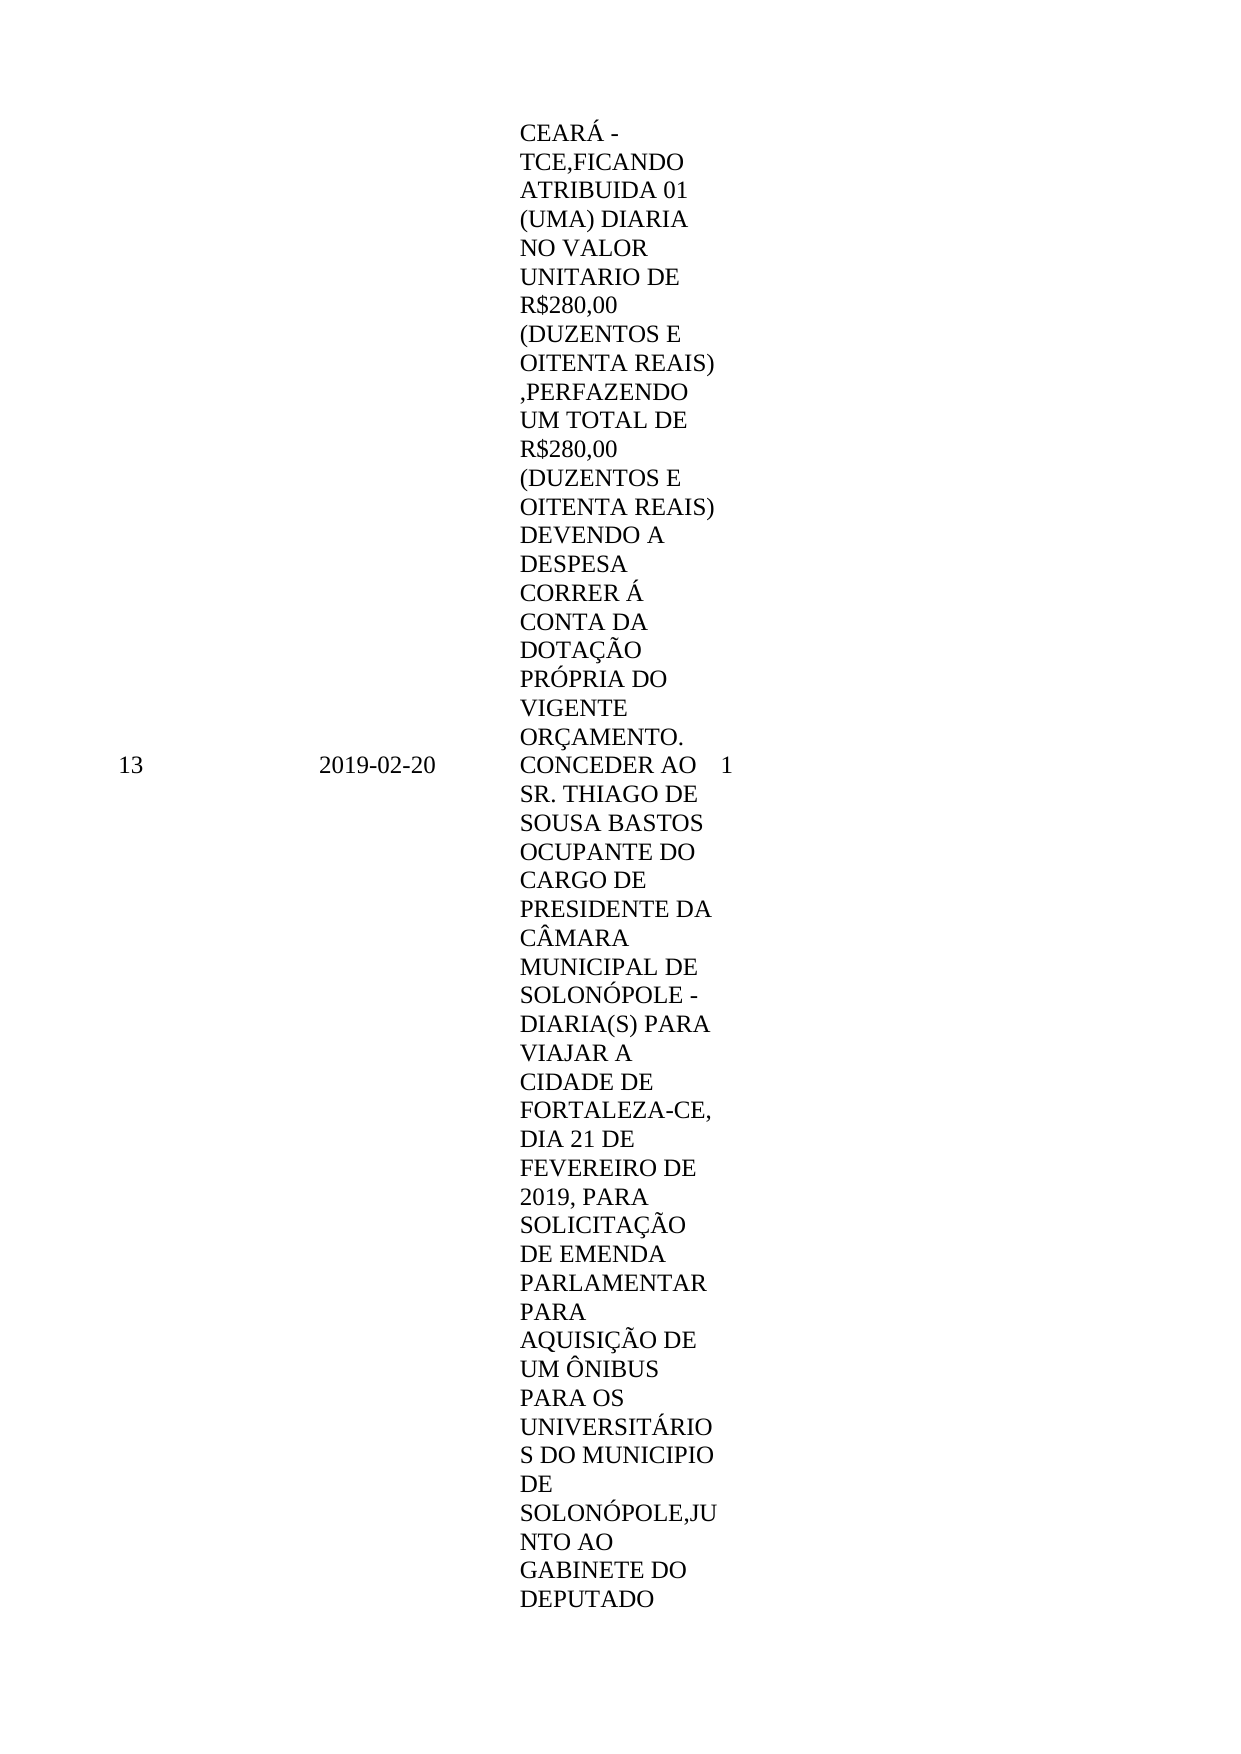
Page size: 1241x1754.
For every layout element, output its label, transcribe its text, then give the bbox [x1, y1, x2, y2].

table_cell 13 [118, 751, 319, 1613]
table_cell CEARÁ -TCE,FICANDO ATRIBUIDA 01 (UMA) DIARIA NO VALOR UNITARIO DE R$280,00 (DUZENTOS E OITENTA REAIS) ,PERFAZENDO UM TOTAL DE R$280,00 (DUZENTOS E OITENTA REAIS) DEVENDO A DESPESA CORRER Á CONTA DA DOTAÇÃO PRÓPRIA DO VIGENTE ORÇAMENTO. [520, 118, 720, 751]
table_cell 1 [720, 751, 921, 1613]
table_cell CONCEDER AO SR. THIAGO DE SOUSA BASTOS OCUPANTE DO CARGO DE PRESIDENTE DA CÂMARA MUNICIPAL DE SOLONÓPOLE -DIARIA(S) PARA VIAJAR A CIDADE DE FORTALEZA-CE, DIA 21 DE FEVEREIRO DE 2019, PARA SOLICITAÇÃO DE EMENDA PARLAMENTAR PARA AQUISIÇÃO DE UM ÔNIBUS PARA OS UNIVERSITÁRIOS DO MUNICIPIO DE SOLONÓPOLE,JUNTO AO GABINETE DO DEPUTADO [520, 751, 720, 1613]
table_cell [921, 118, 1122, 751]
table_cell [118, 118, 319, 751]
table_cell [720, 118, 921, 751]
table_cell 2019-02-20 [319, 751, 519, 1613]
table_cell [319, 118, 519, 751]
table_cell [921, 751, 1122, 1613]
